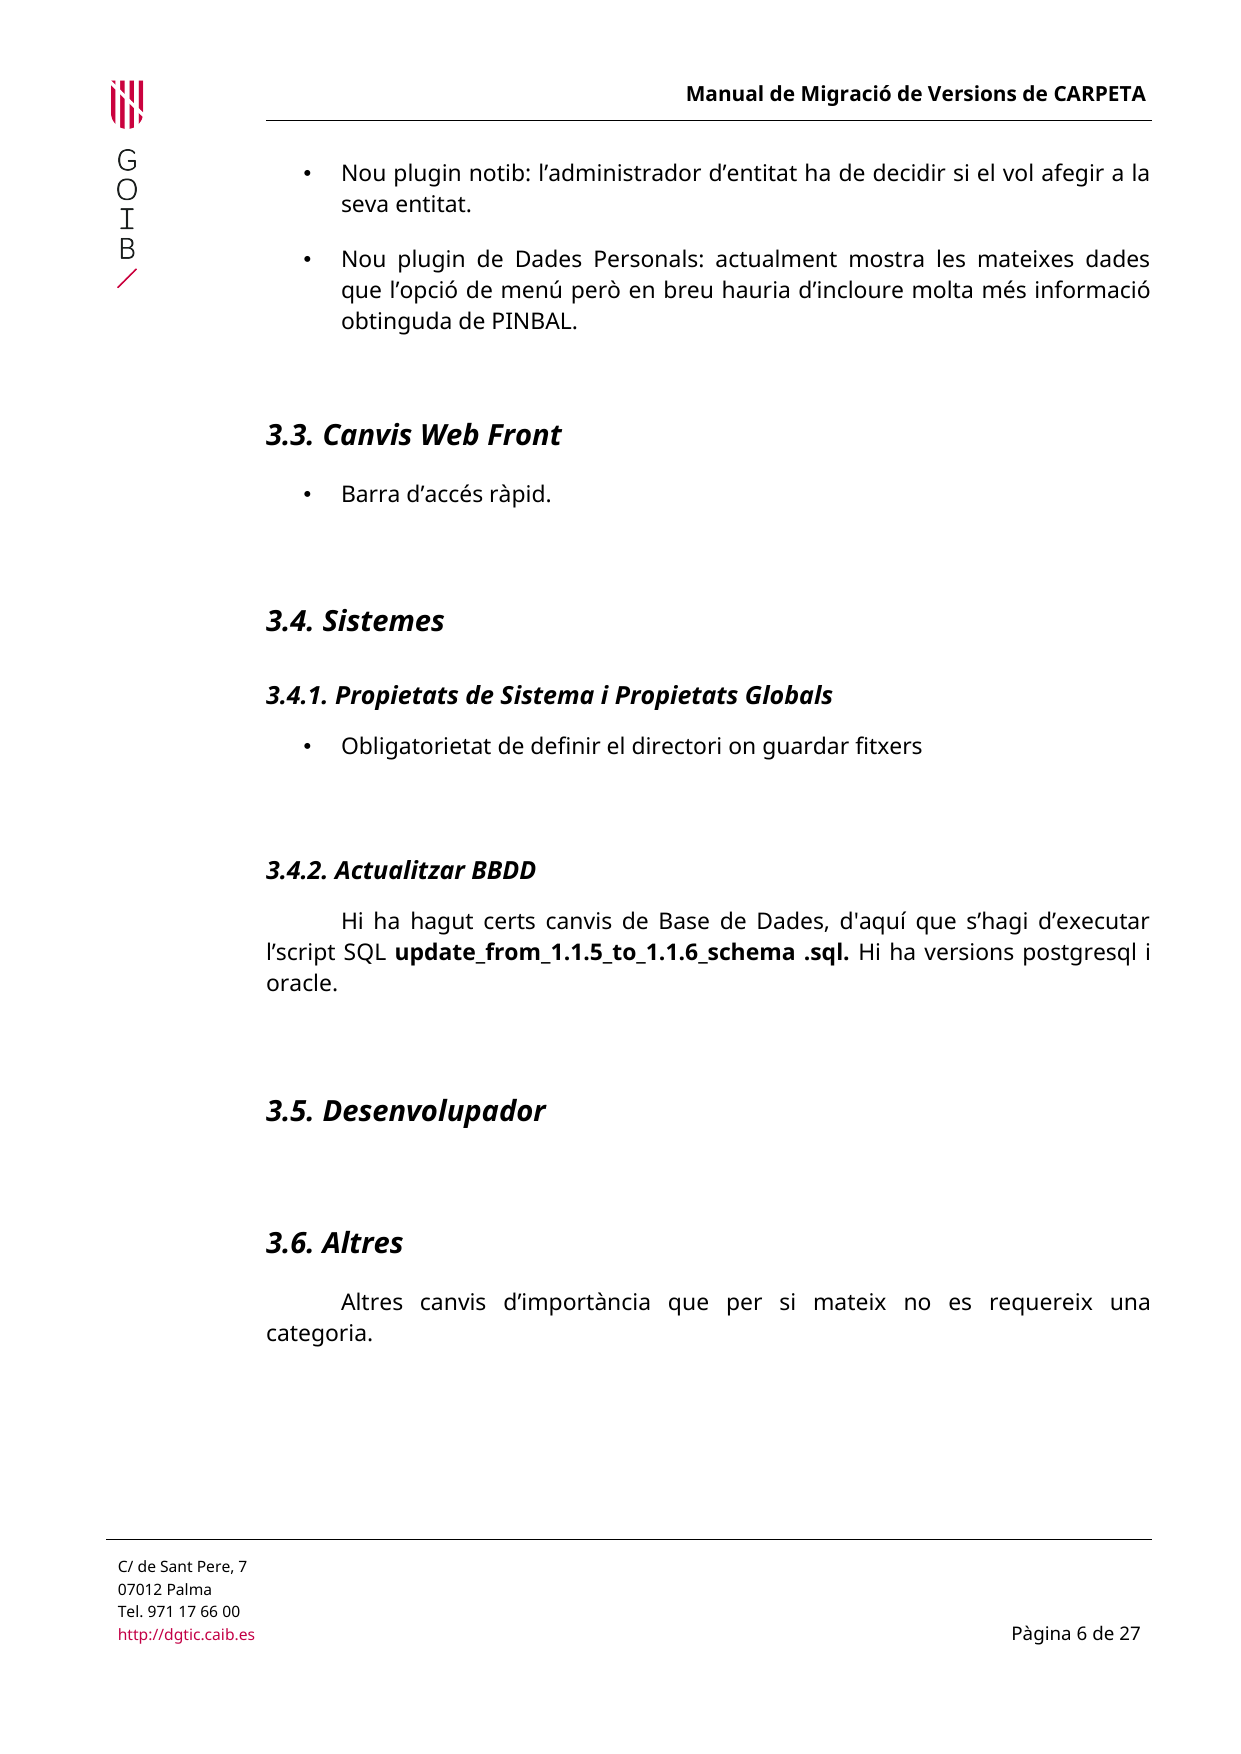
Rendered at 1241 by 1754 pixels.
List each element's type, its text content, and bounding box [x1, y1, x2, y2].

subtitle Altres [266, 1222, 1152, 1262]
subtitle Sistemes [266, 601, 1152, 640]
list Nou plugin notib: l’administrador d’entitat ha de decidir si el vol afegir a la seva entitat. [303, 156, 1152, 219]
list Hi ha hagut certs canvis de Base de Dades, d'aquí que s’hagi d’executar l’script SQL update_from_1.1.5_to_1.1.6_schema .sql. Hi ha versions postgresql i oracle. [266, 905, 1152, 998]
list Barra d’accés ràpid. [303, 478, 1152, 509]
subtitle Actualitzar BBDD [266, 853, 1152, 887]
list Altres canvis d’importància que per si mateix no es requereix una categoria. [266, 1286, 1152, 1348]
list Nou plugin de Dades Personals: actualment mostra les mateixes dades que l’opció de menú però en breu hauria d’incloure molta més informació obtinguda de PINBAL. [303, 242, 1152, 336]
list Obligatorietat de definir el directori on guardar fitxers [303, 730, 1152, 761]
subtitle Canvis Web Front [266, 414, 1152, 454]
picture [82, 57, 172, 319]
subtitle Propietats de Sistema i Propietats Globals [266, 678, 1152, 712]
subtitle Desenvolupador [266, 1090, 1152, 1130]
